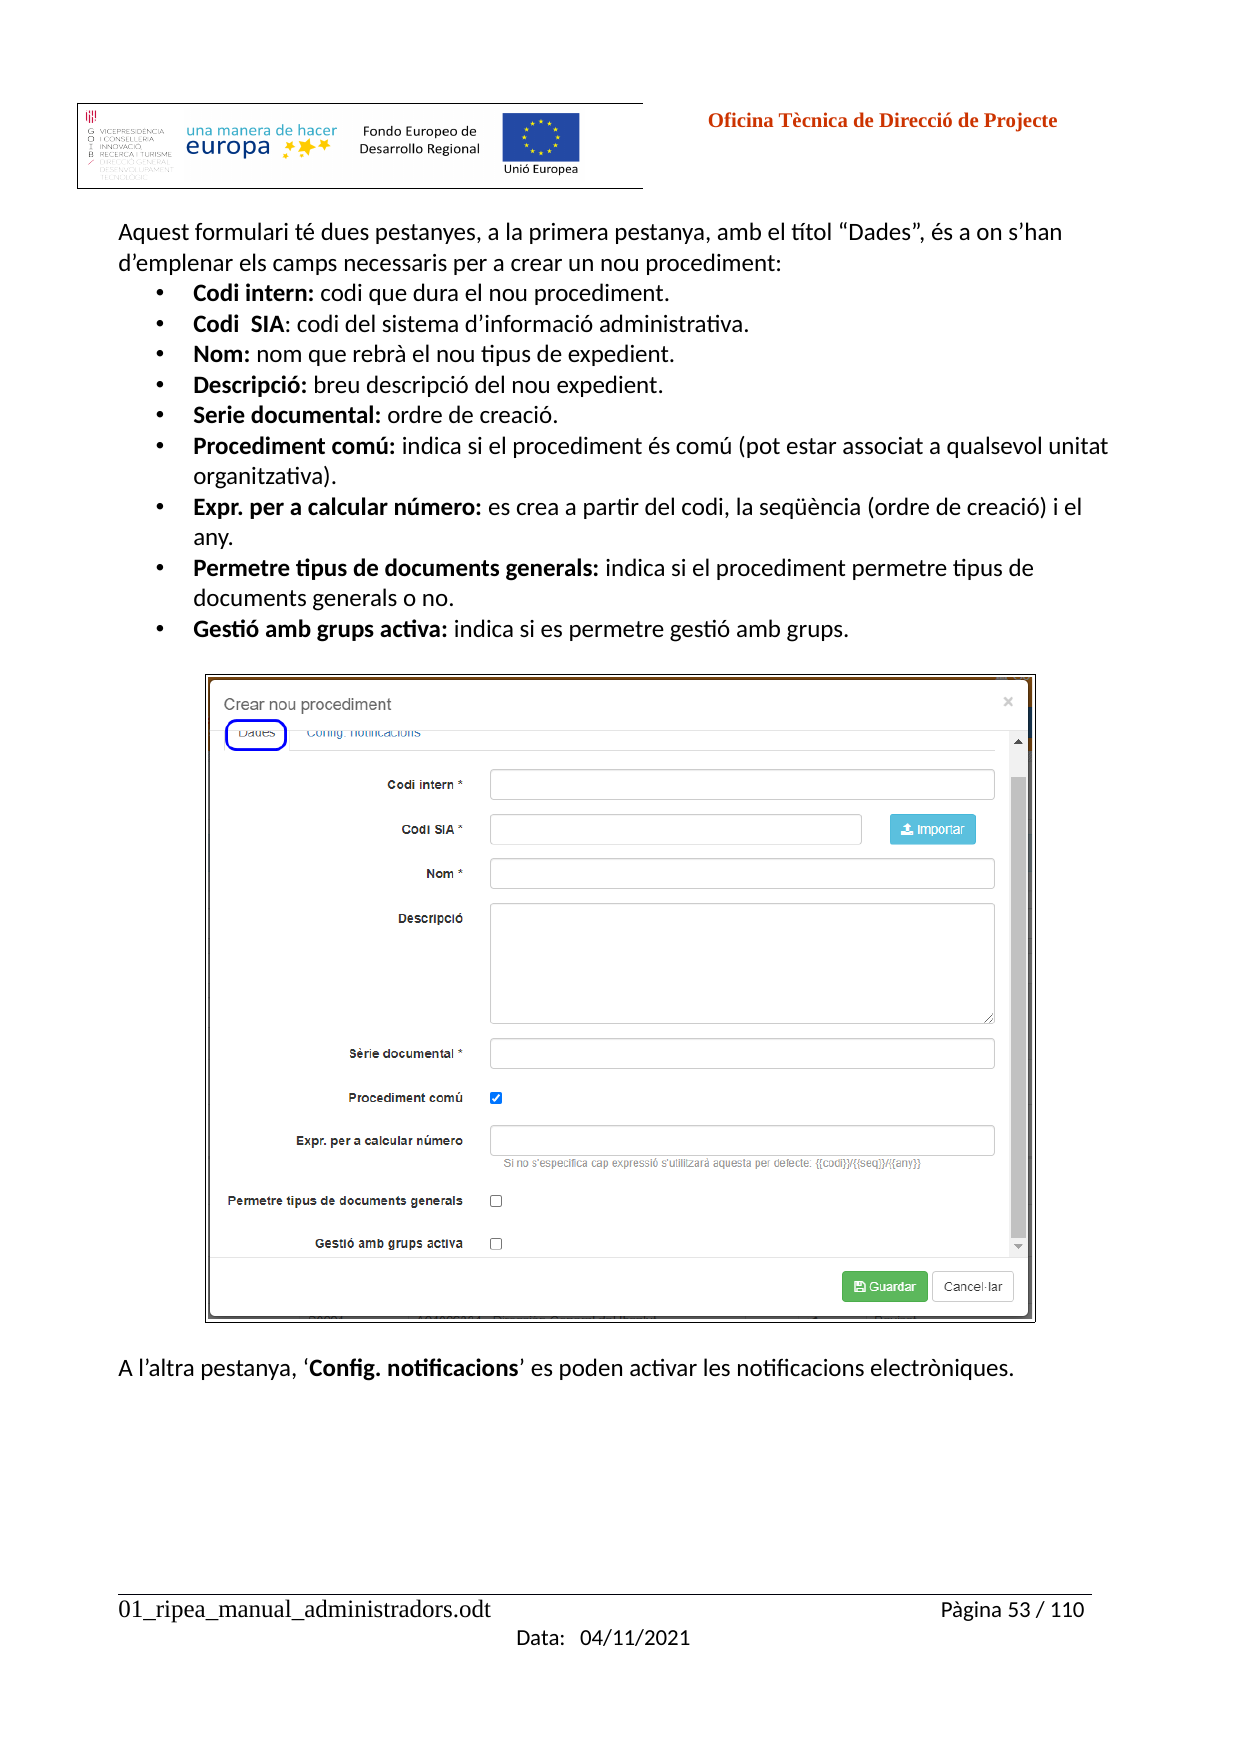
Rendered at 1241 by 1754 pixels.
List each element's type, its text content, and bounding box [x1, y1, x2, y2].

list Expr. per a calcular número: es crea a partir del codi, la seqüència (ordre de creació) i el any. [156, 491, 1122, 552]
list Procediment comú: indica si el procediment és comú (pot estar associat a qualsevol unitat organitzativa). [156, 430, 1122, 491]
list Descripció: breu descripció del nou expedient. [156, 369, 1122, 399]
text A l’altra pestanya, ‘Config. notificacions’ es poden activar les notificacions electròniques. [118, 1352, 1122, 1383]
list Nom: nom que rebrà el nou tipus de expedient. [156, 338, 1122, 369]
list Serie documental: ordre de creació. [156, 399, 1122, 430]
list Gestió amb grups activa: indica si es permetre gestió amb grups. [156, 613, 1122, 644]
text Aquest formulari té dues pestanyes, a la primera pestanya, amb el títol “Dades”, és a on s’han d’emplenar els camps necessaris per a crear un nou procediment: [118, 216, 1122, 277]
picture [184, 108, 585, 182]
picture [82, 108, 178, 182]
list Codi intern: codi que dura el nou procediment. [156, 277, 1122, 308]
list Permetre tipus de documents generals: indica si el procediment permetre tipus de documents generals o no. [156, 552, 1122, 613]
picture [208, 677, 1033, 1319]
list Codi SIA: codi del sistema d’informació administrativa. [156, 308, 1122, 338]
